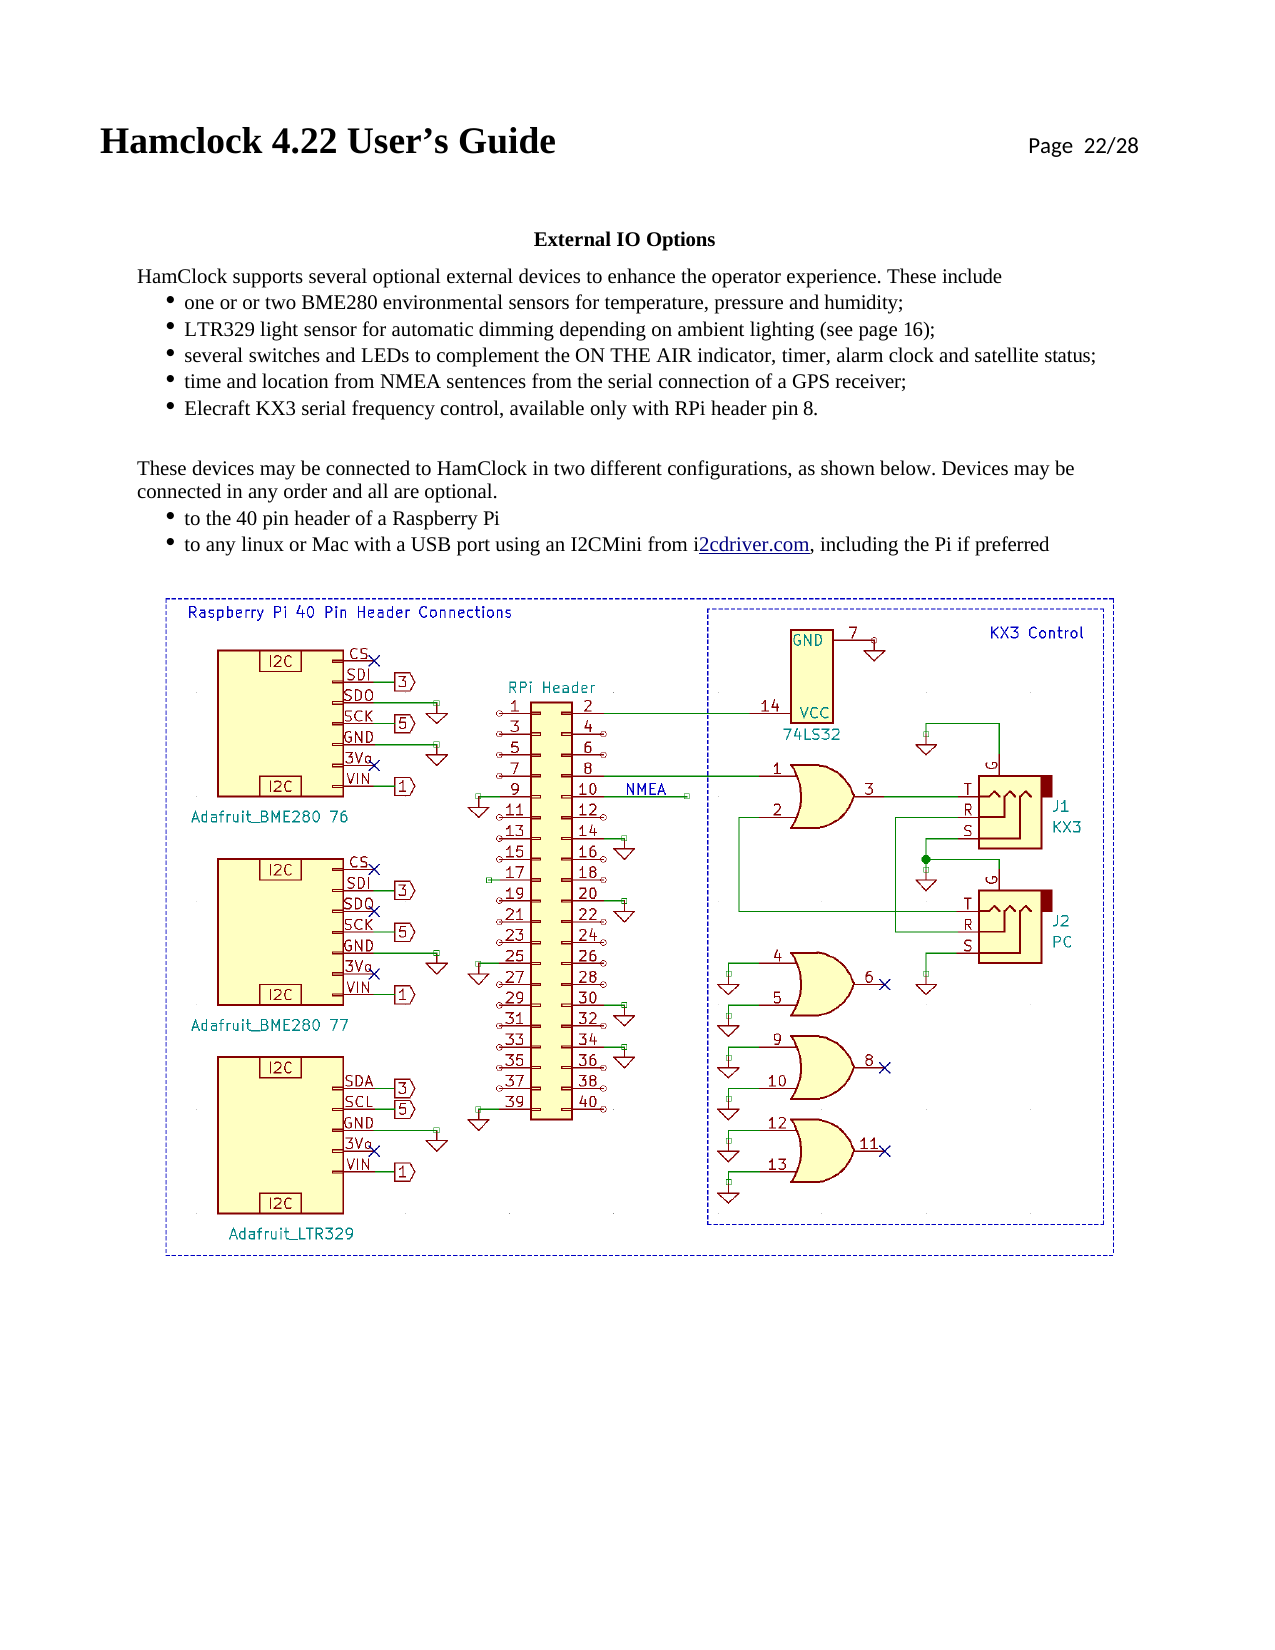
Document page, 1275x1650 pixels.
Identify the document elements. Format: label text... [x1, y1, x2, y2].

text HamClock supports several optional external devices to enhance the operator experience. These include [137, 264, 1157, 288]
text These devices may be connected to HamClock in two different configurations, as shown below. Devices may be connected in any order and all are optional. [137, 457, 1157, 503]
subtitle External IO Options [236, 227, 1012, 251]
list LTR329 light sensor for automatic dimming depending on ambient lighting (see page 16); [166, 317, 1157, 341]
list to any linux or Mac with a USB port using an I2CMini from i2cdriver.com, including the Pi if preferred [166, 532, 1157, 556]
list time and location from NMEA sentences from the serial connection of a GPS receiver; [166, 369, 1157, 393]
picture [165, 598, 1114, 1256]
list one or or two BME280 environmental sensors for temperature, pressure and humidity; [166, 290, 1157, 314]
list Elecraft KX3 serial frequency control, available only with RPi header pin 8. [166, 396, 1157, 420]
list several switches and LEDs to complement the ON THE AIR indicator, timer, alarm clock and satellite status; [166, 343, 1157, 367]
list to the 40 pin header of a Raspberry Pi [166, 506, 1157, 530]
